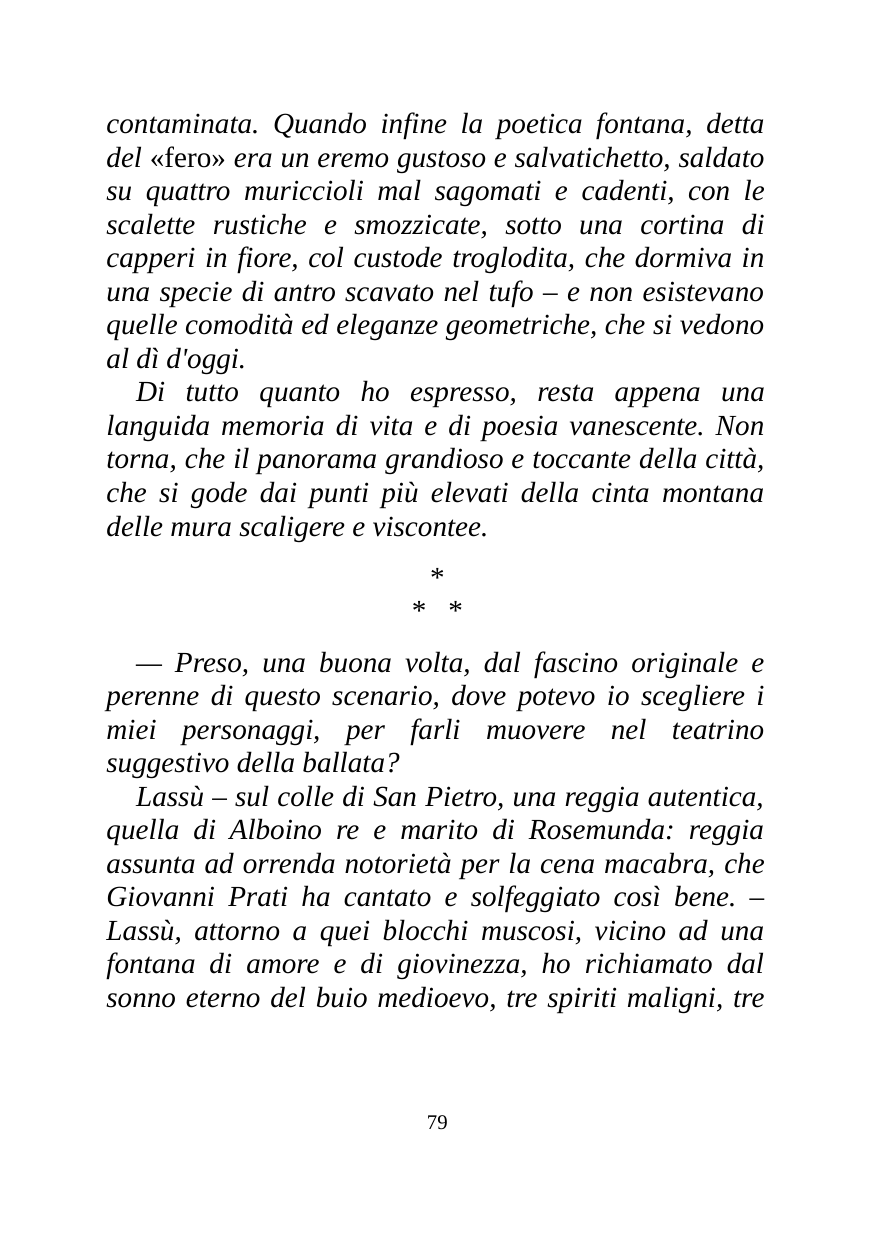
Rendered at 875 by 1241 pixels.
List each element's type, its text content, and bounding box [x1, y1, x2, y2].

text Lassù – sul colle di San Pietro, una reggia autentica, quella di Alboino re e marito di Rosemunda: reggia assunta ad orrenda notorietà per la cena macabra, che Giovanni Prati ha cantato e solfeggiato così bene. – Lassù, attorno a quei blocchi muscosi, vicino ad una fontana di amore e di giovinezza, ho richiamato dal sonno eterno del buio medioevo, tre spiriti maligni, tre [106, 779, 768, 1014]
text * * * [106, 560, 768, 627]
text Di tutto quanto ho espresso, resta appena una languida memoria di vita e di poesia vanescente. Non torna, che il panorama grandioso e toccante della città, che si gode dai punti più elevati della cinta montana delle mura scaligere e viscontee. [106, 374, 768, 542]
text contaminata. Quando infine la poetica fontana, detta del «fero» era un eremo gustoso e salvatichetto, saldato su quattro muriccioli mal sagomati e cadenti, con le scalette rustiche e smozzicate, sotto una cortina di capperi in fiore, col custode troglodita, che dormiva in una specie di antro scavato nel tufo – e non esistevano quelle comodità ed eleganze geometriche, che si vedono al dì d'oggi. [106, 106, 768, 374]
text — Preso, una buona volta, dal fascino originale e perenne di questo scenario, dove potevo io scegliere i miei personaggi, per farli muovere nel teatrino suggestivo della ballata? [106, 645, 768, 779]
